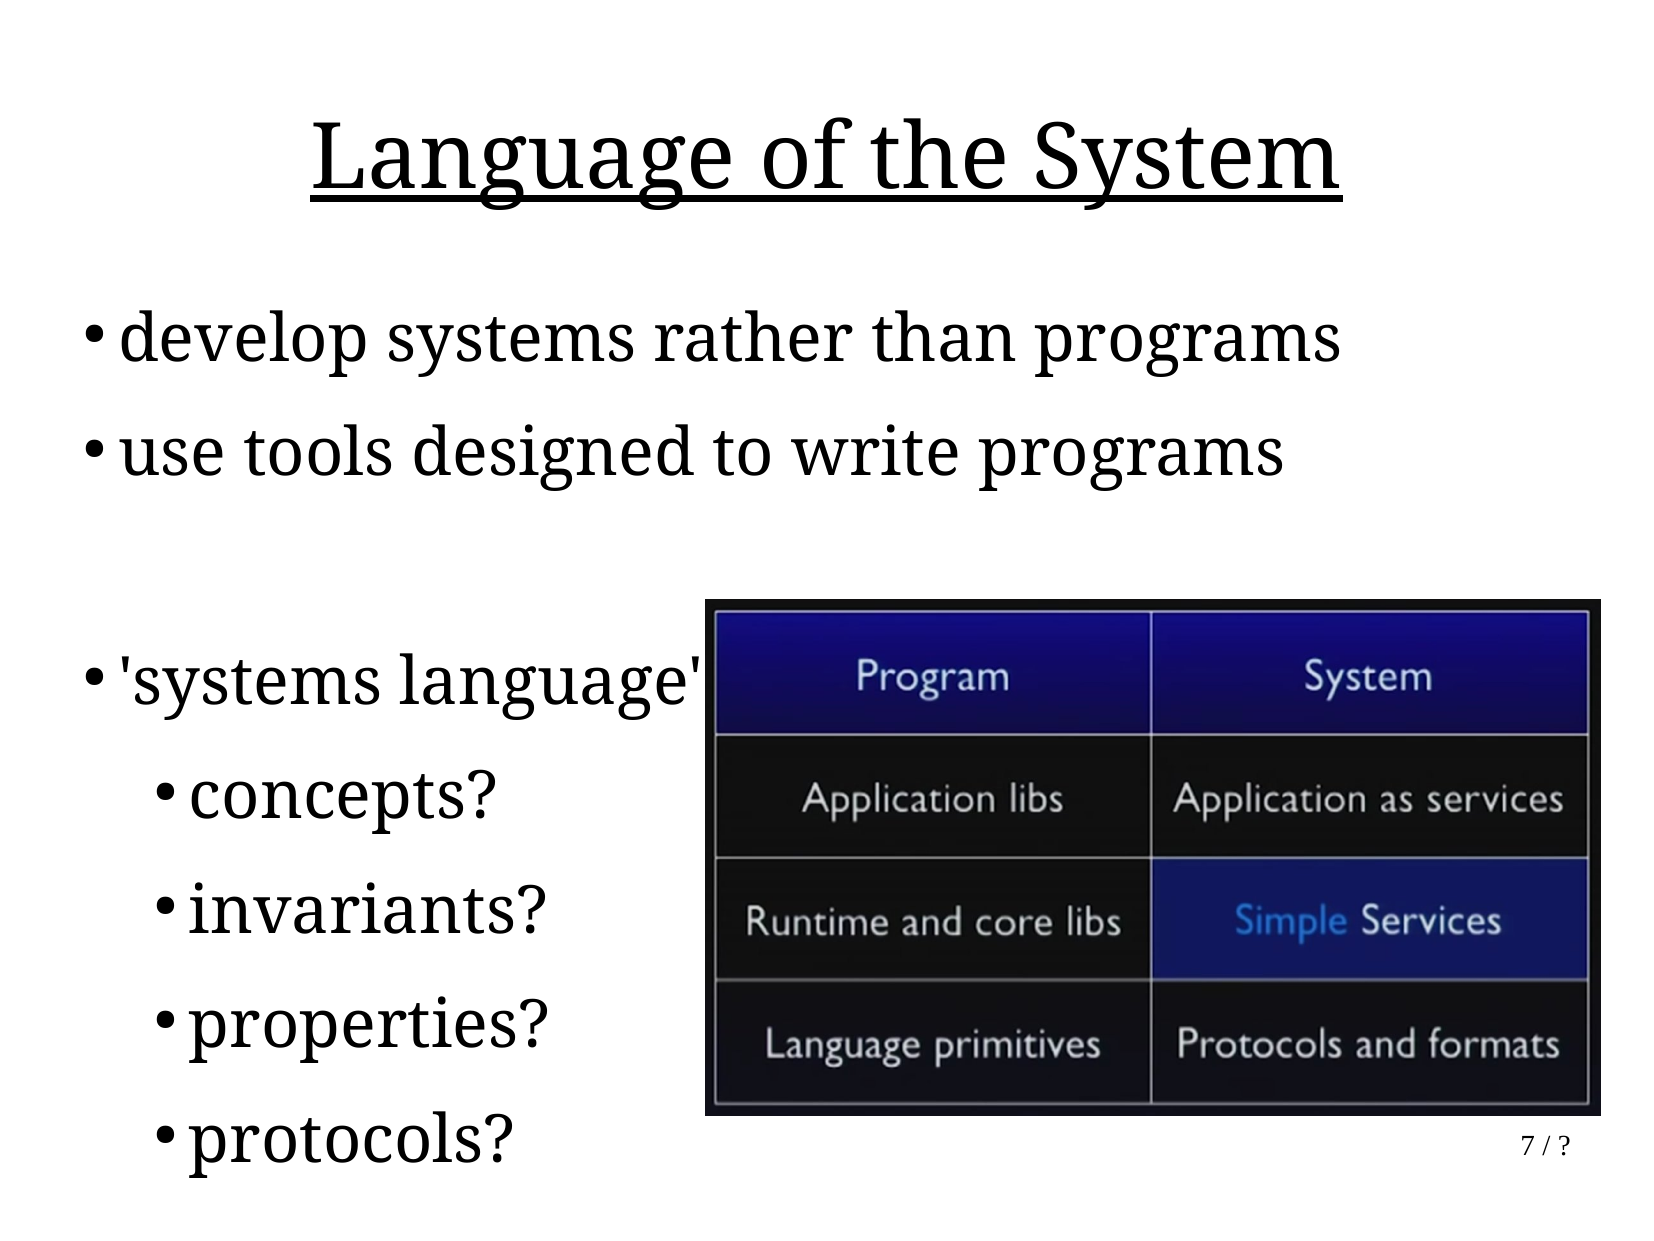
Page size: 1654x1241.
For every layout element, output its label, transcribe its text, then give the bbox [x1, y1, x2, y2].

picture [705, 599, 1601, 1116]
subtitle develop systems rather than programs use tools designed to write programs 'systems language': concepts? invariants? properties? protocols? [82, 290, 1571, 1186]
title Language of the System [82, 49, 1571, 257]
